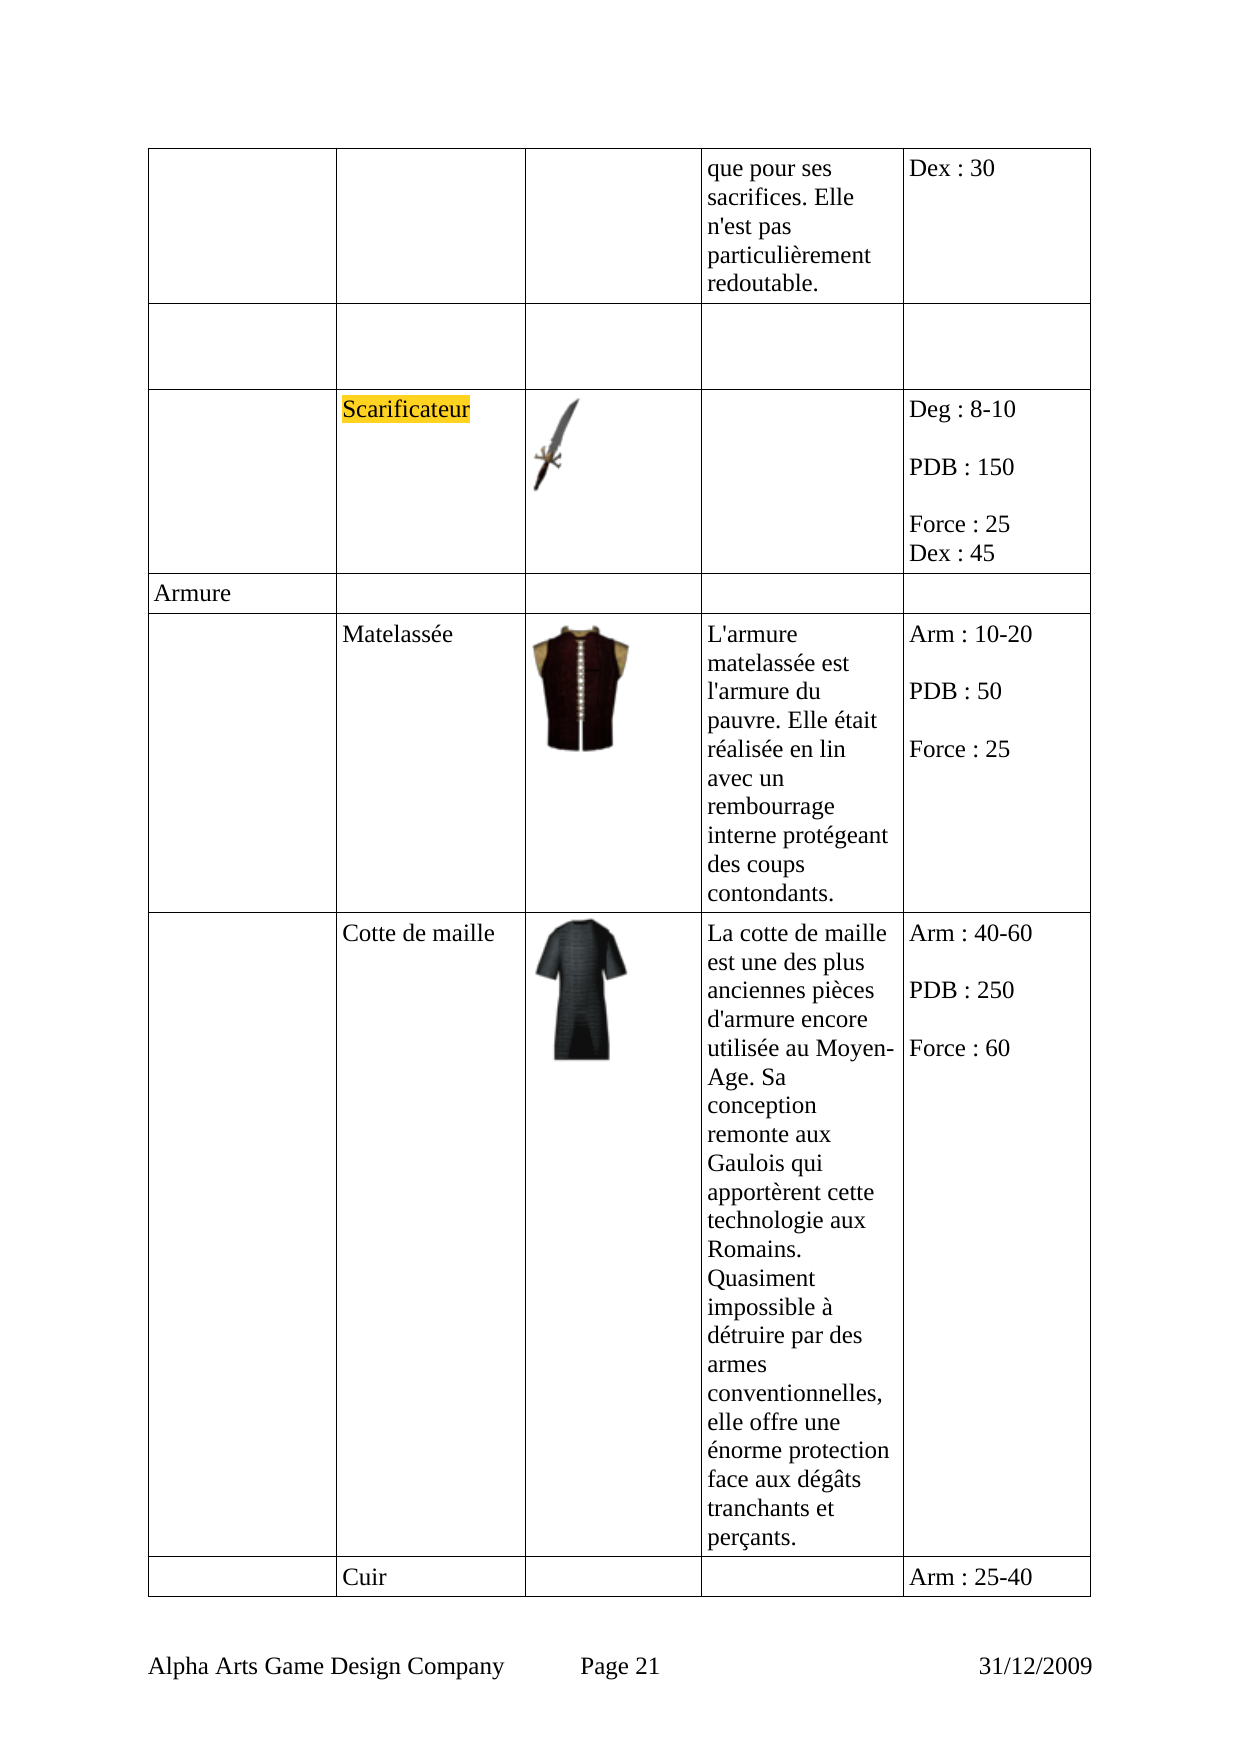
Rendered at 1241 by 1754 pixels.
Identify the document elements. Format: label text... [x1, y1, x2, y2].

table_cell Deg : 8-10 PDB : 150 Force : 25 Dex : 45 [904, 390, 1090, 573]
table_cell [702, 304, 903, 389]
table_cell [526, 913, 701, 1556]
table_cell [149, 913, 336, 1556]
table_cell Arm : 40-60 PDB : 250 Force : 60 [904, 913, 1090, 1556]
table_cell Scarificateur [337, 390, 525, 573]
picture [531, 917, 632, 1068]
table_cell [904, 574, 1090, 613]
table_cell Armure [149, 574, 336, 613]
table_cell [526, 149, 701, 303]
table_cell [149, 614, 336, 912]
table_cell L'armure matelassée est l'armure du pauvre. Elle était réalisée en lin avec un rembourrage interne protégeant des coups contondants. [702, 614, 903, 912]
table_cell [337, 574, 525, 613]
table_cell que pour ses sacrifices. Elle n'est pas particulièrement redoutable. [702, 149, 903, 303]
table_cell Arm : 25-40 [904, 1557, 1090, 1596]
table_cell [702, 574, 903, 613]
picture [531, 394, 582, 495]
table_cell [526, 304, 701, 389]
table_cell Cotte de maille [337, 913, 525, 1556]
table_cell La cotte de maille est une des plus anciennes pièces d'armure encore utilisée au Moyen-Age. Sa conception remonte aux Gaulois qui apportèrent cette technologie aux Romains. Quasiment impossible à détruire par des armes conventionnelles, elle offre une énorme protection face aux dégâts tranchants et perçants. [702, 913, 903, 1556]
table_cell Matelassée [337, 614, 525, 912]
table_cell Cuir [337, 1557, 525, 1596]
table_cell Dex : 30 [904, 149, 1090, 303]
table_cell [149, 149, 336, 303]
table_cell [337, 149, 525, 303]
table_cell [526, 574, 701, 613]
table_cell [702, 390, 903, 573]
table_cell [904, 304, 1090, 389]
table_cell [526, 1557, 701, 1596]
table_cell [337, 304, 525, 389]
table_cell Arm : 10-20 PDB : 50 Force : 25 [904, 614, 1090, 912]
table_cell [526, 614, 701, 912]
picture [531, 618, 632, 769]
table_cell [526, 390, 701, 573]
table_cell [702, 1557, 903, 1596]
table_cell [149, 390, 336, 573]
table_cell [149, 1557, 336, 1596]
table_cell [149, 304, 336, 389]
